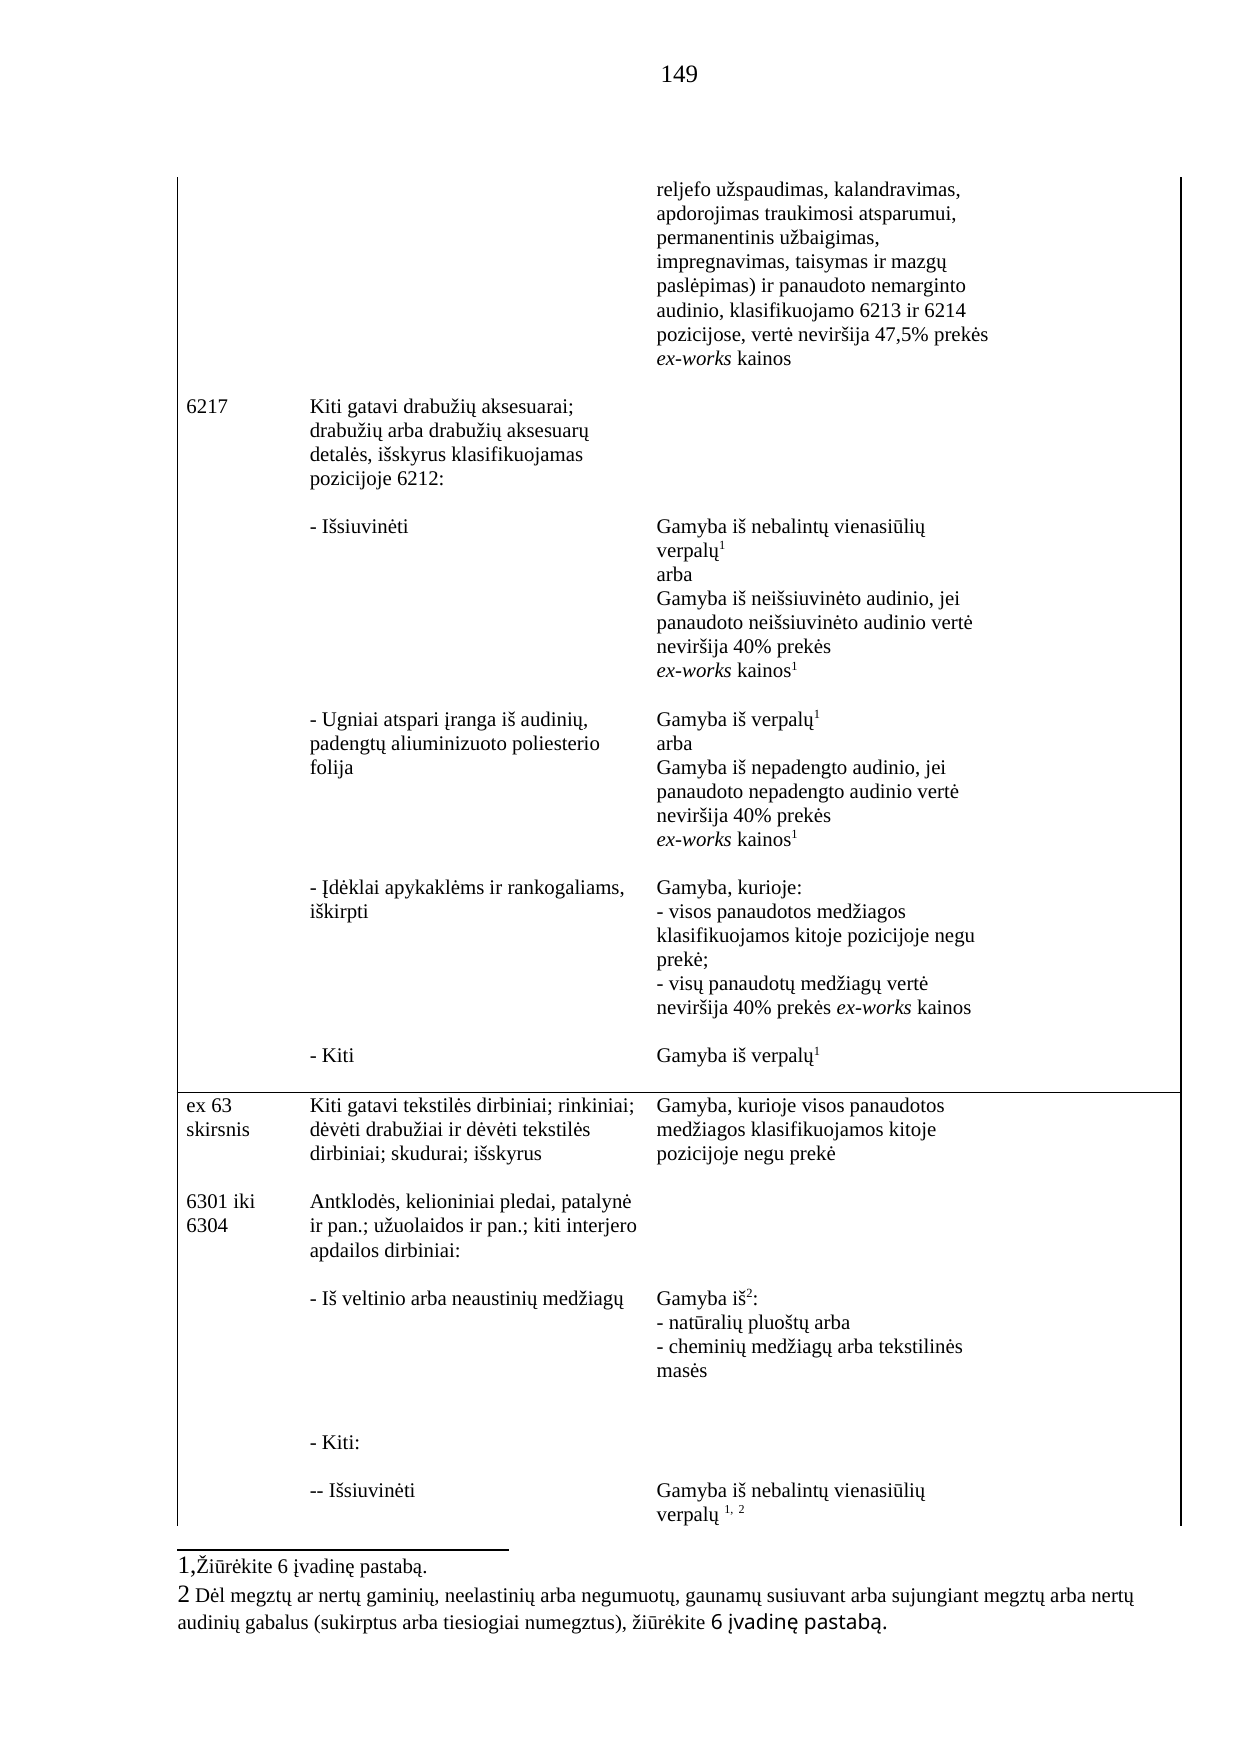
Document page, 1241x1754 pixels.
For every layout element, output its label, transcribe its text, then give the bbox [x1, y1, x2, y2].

table_cell - Kiti: [301, 1430, 647, 1478]
table_cell [1000, 562, 1180, 707]
table_cell - cheminių medžiagų arba tekstilinės masės [648, 1334, 999, 1430]
table_cell [301, 971, 647, 1043]
table_cell [1000, 875, 1180, 971]
table_cell [1000, 1430, 1180, 1478]
table_cell Kiti gatavi tekstilės dirbiniai; rinkiniai; dėvėti drabužiai ir dėvėti tekstilės dirbiniai; skudurai; išskyrus [301, 1093, 647, 1189]
table_cell - Kiti [301, 1044, 647, 1092]
table_cell [178, 562, 301, 707]
table_cell [648, 394, 999, 514]
table_cell Gamyba iš verpalų1 [648, 1044, 999, 1092]
table_cell Gamyba iš nebalintų vienasiūlių verpalų [648, 1478, 999, 1526]
table_cell [178, 514, 301, 562]
table_cell - Ugniai atspari įranga iš audinių, padengtų aliuminizuoto poliesterio folija [301, 707, 647, 875]
table_cell Antklodės, kelioniniai pledai, patalynė ir pan.; užuolaidos ir pan.; kiti interjero apdailos dirbiniai: [301, 1189, 647, 1286]
table_cell reljefo užspaudimas, kalandravimas, apdorojimas traukimosi atsparumui, permanentinis užbaigimas, impregnavimas, taisymas ir mazgų paslėpimas) ir panaudoto nemarginto audinio, klasifikuojamo 6213 ir 6214 pozicijose, vertė neviršija 47,5% prekės ex-works kainos [648, 177, 999, 394]
table_cell [301, 562, 647, 707]
table_cell - Išsiuvinėti [301, 514, 647, 562]
table_cell [301, 1334, 647, 1430]
table_cell [178, 707, 301, 875]
table_cell Kiti gatavi drabužių aksesuarai; drabužių arba drabužių aksesuarų detalės, išskyrus klasifikuojamas pozicijoje 6212: [301, 394, 647, 514]
table_cell [178, 1478, 301, 1526]
table_cell [1000, 394, 1180, 514]
table_cell Gamyba, kurioje visos panaudotos medžiagos klasifikuojamos kitoje pozicijoje negu prekė [648, 1093, 999, 1189]
table_cell Gamyba iš verpalų1 arba Gamyba iš nepadengto audinio, jei panaudoto nepadengto audinio vertė neviršija 40% prekės ex-works kainos1 [648, 707, 999, 875]
table_cell [301, 177, 647, 394]
table_cell Gamyba, kurioje: - visos panaudotos medžiagos klasifikuojamos kitoje pozicijoje negu prekė; [648, 875, 999, 971]
table_cell 6217 [178, 394, 301, 514]
table_cell - visų panaudotų medžiagų vertė neviršija 40% prekės ex-works kainos [648, 971, 999, 1043]
table_cell [1000, 1189, 1180, 1286]
table_cell [1000, 1286, 1180, 1334]
table_cell [178, 971, 301, 1043]
table_cell [648, 1430, 999, 1478]
table_cell [178, 1044, 301, 1092]
table_cell [1000, 1334, 1180, 1430]
table_cell [648, 1189, 999, 1286]
table_cell ex 63 skirsnis [178, 1093, 301, 1189]
table_cell [1000, 514, 1180, 562]
table_cell [1000, 1478, 1180, 1526]
table_cell - Iš veltinio arba neaustinių medžiagų [301, 1286, 647, 1334]
table_cell [178, 177, 301, 394]
table_cell [1000, 971, 1180, 1043]
table_cell [1000, 1044, 1180, 1092]
table_cell [178, 875, 301, 971]
table_cell Gamyba iš2: - natūralių pluoštų arba [648, 1286, 999, 1334]
table_cell [1000, 1093, 1180, 1189]
table_cell [178, 1334, 301, 1430]
table_cell arba Gamyba iš neišsiuvinėto audinio, jei panaudoto neišsiuvinėto audinio vertė neviršija 40% prekės ex-works kainos1 [648, 562, 999, 707]
table_cell [178, 1286, 301, 1334]
table_cell Gamyba iš nebalintų vienasiūlių verpalų1 [648, 514, 999, 562]
table_cell -- Išsiuvinėti [301, 1478, 647, 1526]
table_cell [1000, 177, 1180, 394]
table_cell [178, 1430, 301, 1478]
table_cell - Įdėklai apykaklėms ir rankogaliams, iškirpti [301, 875, 647, 971]
table_cell 6301 iki 6304 [178, 1189, 301, 1286]
table_cell [1000, 707, 1180, 875]
